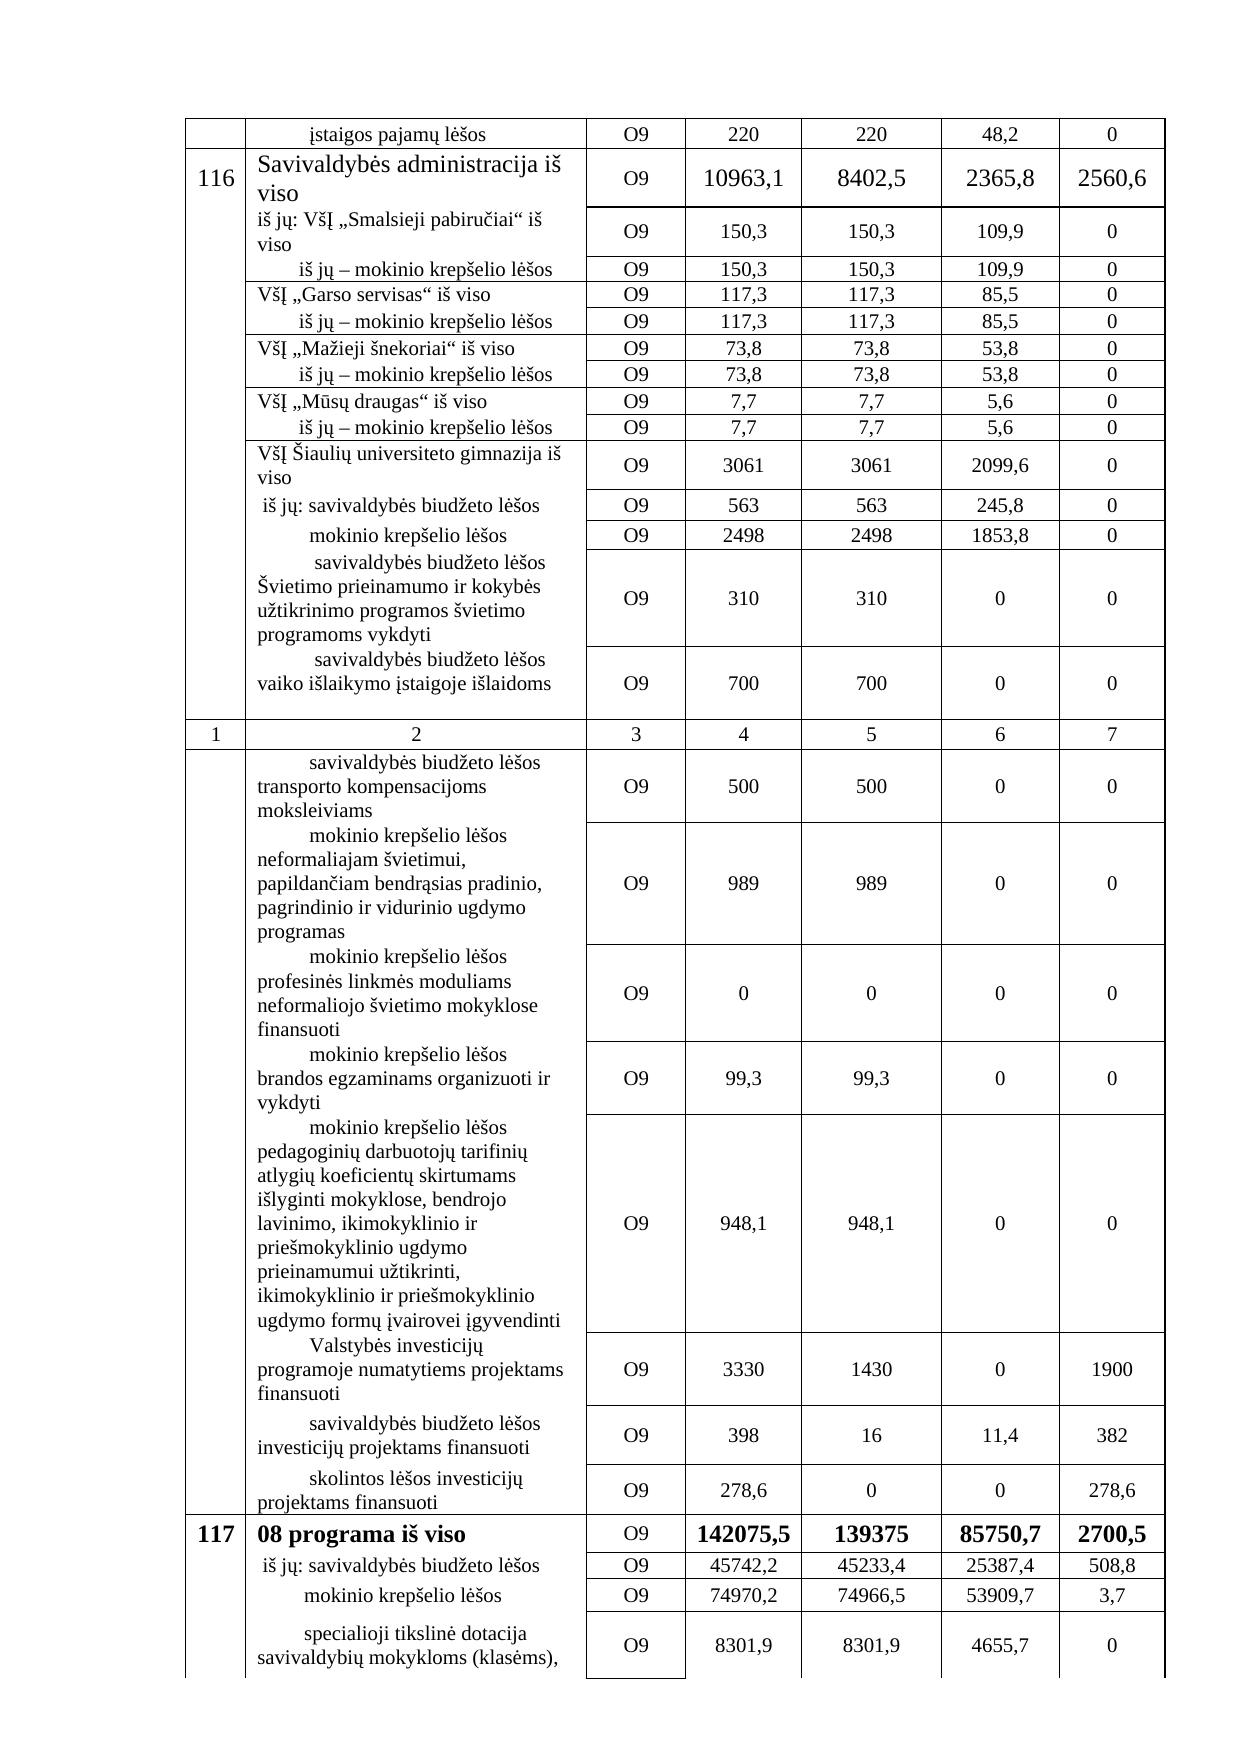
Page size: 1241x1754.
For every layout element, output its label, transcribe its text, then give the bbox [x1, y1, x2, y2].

table_cell [186, 944, 245, 1041]
table_cell 0 [802, 1465, 941, 1514]
table_cell 6 [942, 720, 1059, 749]
table_cell 0 [1060, 550, 1164, 646]
table_cell O9 [587, 119, 685, 148]
table_cell iš jų: savivaldybės biudžeto lėšos [246, 1552, 586, 1578]
table_cell 117,3 [802, 308, 941, 334]
table_cell 117,3 [686, 282, 801, 307]
table_cell savivaldybės biudžeto lėšos vaiko išlaikymo įstaigoje išlaidoms [246, 646, 586, 719]
table_cell įstaigos pajamų lėšos [246, 119, 586, 148]
table_cell 53909,7 [942, 1579, 1059, 1611]
table_cell 989 [686, 823, 801, 943]
table_cell [186, 414, 245, 440]
table_cell [186, 1041, 245, 1114]
table_cell O9 [587, 308, 685, 334]
table_cell 220 [686, 119, 801, 148]
table_cell O9 [587, 1465, 685, 1514]
table_cell 2700,5 [1060, 1515, 1164, 1552]
table_cell skolintos lėšos investicijų projektams finansuoti [246, 1464, 586, 1514]
table_cell 2 [246, 720, 586, 749]
table_cell 109,9 [942, 208, 1059, 256]
table_cell 53,8 [942, 361, 1059, 387]
table_cell [186, 256, 245, 281]
table_cell VšĮ Šiaulių universiteto gimnazija iš viso [246, 441, 586, 489]
table_cell iš jų: VšĮ „Smalsieji pabiručiai“ iš viso [246, 206, 586, 256]
table_cell 3330 [686, 1333, 801, 1405]
table_cell 150,3 [802, 208, 941, 256]
table_cell 2099,6 [942, 441, 1059, 489]
table_cell O9 [587, 490, 685, 520]
table_cell 99,3 [686, 1042, 801, 1114]
table_cell 16 [802, 1406, 941, 1464]
table_cell 08 programa iš viso [246, 1515, 586, 1552]
table_cell mokinio krepšelio lėšos pedagoginių darbuotojų tarifinių atlygių koeficientų skirtumams išlyginti mokyklose, bendrojo lavinimo, ikimokyklinio ir priešmokyklinio ugdymo prieinamumui užtikrinti, ikimokyklinio ir priešmokyklinio ugdymo formų įvairovei įgyvendinti [246, 1114, 586, 1332]
table_cell 0 [802, 945, 941, 1041]
table_cell 0 [1060, 1612, 1164, 1678]
table_cell [186, 1578, 245, 1611]
table_cell 85750,7 [942, 1515, 1059, 1552]
table_cell 0 [1060, 490, 1164, 520]
table_cell 3,7 [1060, 1579, 1164, 1611]
table_cell 7,7 [686, 415, 801, 440]
table_cell 117,3 [686, 308, 801, 334]
table_cell 948,1 [686, 1115, 801, 1332]
table_cell 0 [1060, 521, 1164, 548]
table_cell O9 [587, 149, 685, 206]
table_cell O9 [587, 1612, 685, 1678]
table_cell iš jų – mokinio krepšelio lėšos [246, 360, 586, 387]
table_cell O9 [587, 441, 685, 489]
table_cell 5,6 [942, 415, 1059, 440]
table_cell O9 [587, 1042, 685, 1114]
table_cell [186, 206, 245, 256]
table_cell 398 [686, 1406, 801, 1464]
table_cell 139375 [802, 1515, 941, 1552]
table_cell 0 [1060, 647, 1164, 719]
table_cell 0 [1060, 257, 1164, 281]
table_cell [186, 822, 245, 943]
table_cell O9 [587, 1553, 685, 1578]
table_cell iš jų – mokinio krepšelio lėšos [246, 414, 586, 440]
table_cell [186, 489, 245, 520]
table_cell 0 [942, 1042, 1059, 1114]
table_cell 0 [1060, 335, 1164, 360]
table_cell O9 [587, 1406, 685, 1464]
table_cell 116 [186, 149, 245, 206]
table_cell 45233,4 [802, 1553, 941, 1578]
table_cell 2365,8 [942, 149, 1059, 206]
table_cell 73,8 [686, 335, 801, 360]
table_cell 0 [1060, 415, 1164, 440]
table_cell 2498 [686, 521, 801, 548]
table_cell 245,8 [942, 490, 1059, 520]
table_cell O9 [587, 361, 685, 387]
table_cell 53,8 [942, 335, 1059, 360]
table_cell O9 [587, 282, 685, 307]
table_cell 150,3 [802, 257, 941, 281]
table_cell 3 [587, 720, 685, 749]
table_cell 989 [802, 823, 941, 943]
table_cell [186, 387, 245, 413]
table_cell 10963,1 [686, 149, 801, 206]
table_cell Savivaldybės administracija iš viso [246, 149, 586, 206]
table_cell [186, 520, 245, 548]
table_cell 109,9 [942, 257, 1059, 281]
table_cell O9 [587, 647, 685, 719]
table_cell 0 [942, 823, 1059, 943]
table_cell 3061 [686, 441, 801, 489]
table_cell iš jų – mokinio krepšelio lėšos [246, 256, 586, 281]
table_cell 948,1 [802, 1115, 941, 1332]
table_cell 500 [686, 750, 801, 822]
table_cell 220 [802, 119, 941, 148]
table_cell savivaldybės biudžeto lėšos transporto kompensacijoms moksleiviams [246, 750, 586, 822]
table_cell 0 [942, 750, 1059, 822]
table_cell [186, 1552, 245, 1578]
table_cell 700 [686, 647, 801, 719]
table_cell 4 [686, 720, 801, 749]
table_cell O9 [587, 257, 685, 281]
table_cell O9 [587, 1115, 685, 1332]
table_cell Valstybės investicijų programoje numatytiems projektams finansuoti [246, 1332, 586, 1405]
table_cell [186, 307, 245, 334]
table_cell O9 [587, 335, 685, 360]
table_cell 11,4 [942, 1406, 1059, 1464]
table_cell 99,3 [802, 1042, 941, 1114]
table_cell 48,2 [942, 119, 1059, 148]
table_cell O9 [587, 1579, 685, 1611]
table_cell iš jų – mokinio krepšelio lėšos [246, 307, 586, 334]
table_cell 0 [1060, 388, 1164, 413]
table_cell mokinio krepšelio lėšos neformaliajam švietimui, papildančiam bendrąsias pradinio, pagrindinio ir vidurinio ugdymo programas [246, 822, 586, 943]
table_cell 0 [942, 1465, 1059, 1514]
table_cell 0 [686, 945, 801, 1041]
table_cell 5,6 [942, 388, 1059, 413]
table_cell 0 [1060, 441, 1164, 489]
table_cell 0 [942, 945, 1059, 1041]
table_cell 0 [1060, 308, 1164, 334]
table_cell [186, 360, 245, 387]
table_cell 0 [1060, 1042, 1164, 1114]
table_cell 117,3 [802, 282, 941, 307]
table_cell [186, 440, 245, 489]
table_cell O9 [587, 823, 685, 943]
table_cell 74970,2 [686, 1579, 801, 1611]
table_cell O9 [587, 415, 685, 440]
table_cell 73,8 [686, 361, 801, 387]
table_cell 45742,2 [686, 1553, 801, 1578]
table_cell VšĮ „Mūsų draugas“ iš viso [246, 388, 586, 413]
table_cell 7,7 [802, 415, 941, 440]
table_cell 8301,9 [686, 1612, 801, 1678]
table_cell O9 [587, 945, 685, 1041]
table_cell O9 [587, 208, 685, 256]
table_cell [186, 119, 245, 148]
table_cell 73,8 [802, 361, 941, 387]
table_cell [186, 281, 245, 307]
table_cell 73,8 [802, 335, 941, 360]
table_cell 85,5 [942, 308, 1059, 334]
table_cell [186, 1405, 245, 1464]
table_cell 1430 [802, 1333, 941, 1405]
table_cell [186, 1611, 245, 1678]
table_cell 74966,5 [802, 1579, 941, 1611]
table_cell 4655,7 [942, 1612, 1059, 1678]
table_cell 563 [802, 490, 941, 520]
table_cell 0 [1060, 282, 1164, 307]
table_cell 2560,6 [1060, 149, 1164, 206]
table_cell 1 [186, 720, 245, 749]
table_cell [186, 750, 245, 822]
table_cell 310 [802, 550, 941, 646]
table_cell 382 [1060, 1406, 1164, 1464]
table_cell 8402,5 [802, 149, 941, 206]
table_cell [186, 1114, 245, 1332]
table_cell [186, 1464, 245, 1514]
table_cell 0 [942, 647, 1059, 719]
table_cell 278,6 [1060, 1465, 1164, 1514]
table_cell 7,7 [686, 388, 801, 413]
table_cell savivaldybės biudžeto lėšos Švietimo prieinamumo ir kokybės užtikrinimo programos švietimo programoms vykdyti [246, 549, 586, 646]
table_cell O9 [587, 521, 685, 548]
table_cell 150,3 [686, 257, 801, 281]
table_cell 0 [1060, 1115, 1164, 1332]
table_cell O9 [587, 1515, 685, 1552]
table_cell 500 [802, 750, 941, 822]
table_cell 3061 [802, 441, 941, 489]
table_cell [186, 1332, 245, 1405]
table_cell [186, 549, 245, 646]
table_cell specialioji tikslinė dotacija savivaldybių mokykloms (klasėms), [246, 1611, 586, 1678]
table_cell 85,5 [942, 282, 1059, 307]
table_cell 0 [942, 1333, 1059, 1405]
table_cell 150,3 [686, 208, 801, 256]
table_cell [186, 646, 245, 719]
table_cell 142075,5 [686, 1515, 801, 1552]
table_cell 700 [802, 647, 941, 719]
table_cell mokinio krepšelio lėšos [246, 520, 586, 548]
table_cell 25387,4 [942, 1553, 1059, 1578]
table_cell O9 [587, 388, 685, 413]
table_cell 7,7 [802, 388, 941, 413]
table_cell 0 [942, 550, 1059, 646]
table_cell VšĮ „Mažieji šnekoriai“ iš viso [246, 335, 586, 360]
table_cell 1853,8 [942, 521, 1059, 548]
table_cell 2498 [802, 521, 941, 548]
table_cell 1900 [1060, 1333, 1164, 1405]
table_cell savivaldybės biudžeto lėšos investicijų projektams finansuoti [246, 1405, 586, 1464]
table_cell 0 [1060, 823, 1164, 943]
table_cell [186, 334, 245, 360]
table_cell 0 [1060, 945, 1164, 1041]
table_cell 5 [802, 720, 941, 749]
table_cell O9 [587, 1333, 685, 1405]
table_cell 278,6 [686, 1465, 801, 1514]
table_cell 117 [186, 1515, 245, 1552]
table_cell mokinio krepšelio lėšos [246, 1578, 586, 1611]
table_cell 0 [1060, 119, 1164, 148]
table_cell 508,8 [1060, 1553, 1164, 1578]
table_cell 0 [1060, 208, 1164, 256]
table_cell 0 [942, 1115, 1059, 1332]
table_cell mokinio krepšelio lėšos profesinės linkmės moduliams neformaliojo švietimo mokyklose finansuoti [246, 944, 586, 1041]
table_cell mokinio krepšelio lėšos brandos egzaminams organizuoti ir vykdyti [246, 1041, 586, 1114]
table_cell 7 [1060, 720, 1164, 749]
table_cell O9 [587, 550, 685, 646]
table_cell 310 [686, 550, 801, 646]
table_cell 0 [1060, 750, 1164, 822]
table_cell 0 [1060, 361, 1164, 387]
table_cell 563 [686, 490, 801, 520]
table_cell O9 [587, 750, 685, 822]
table_cell iš jų: savivaldybės biudžeto lėšos [246, 489, 586, 520]
table_cell VšĮ „Garso servisas“ iš viso [246, 282, 586, 307]
table_cell 8301,9 [802, 1612, 941, 1678]
